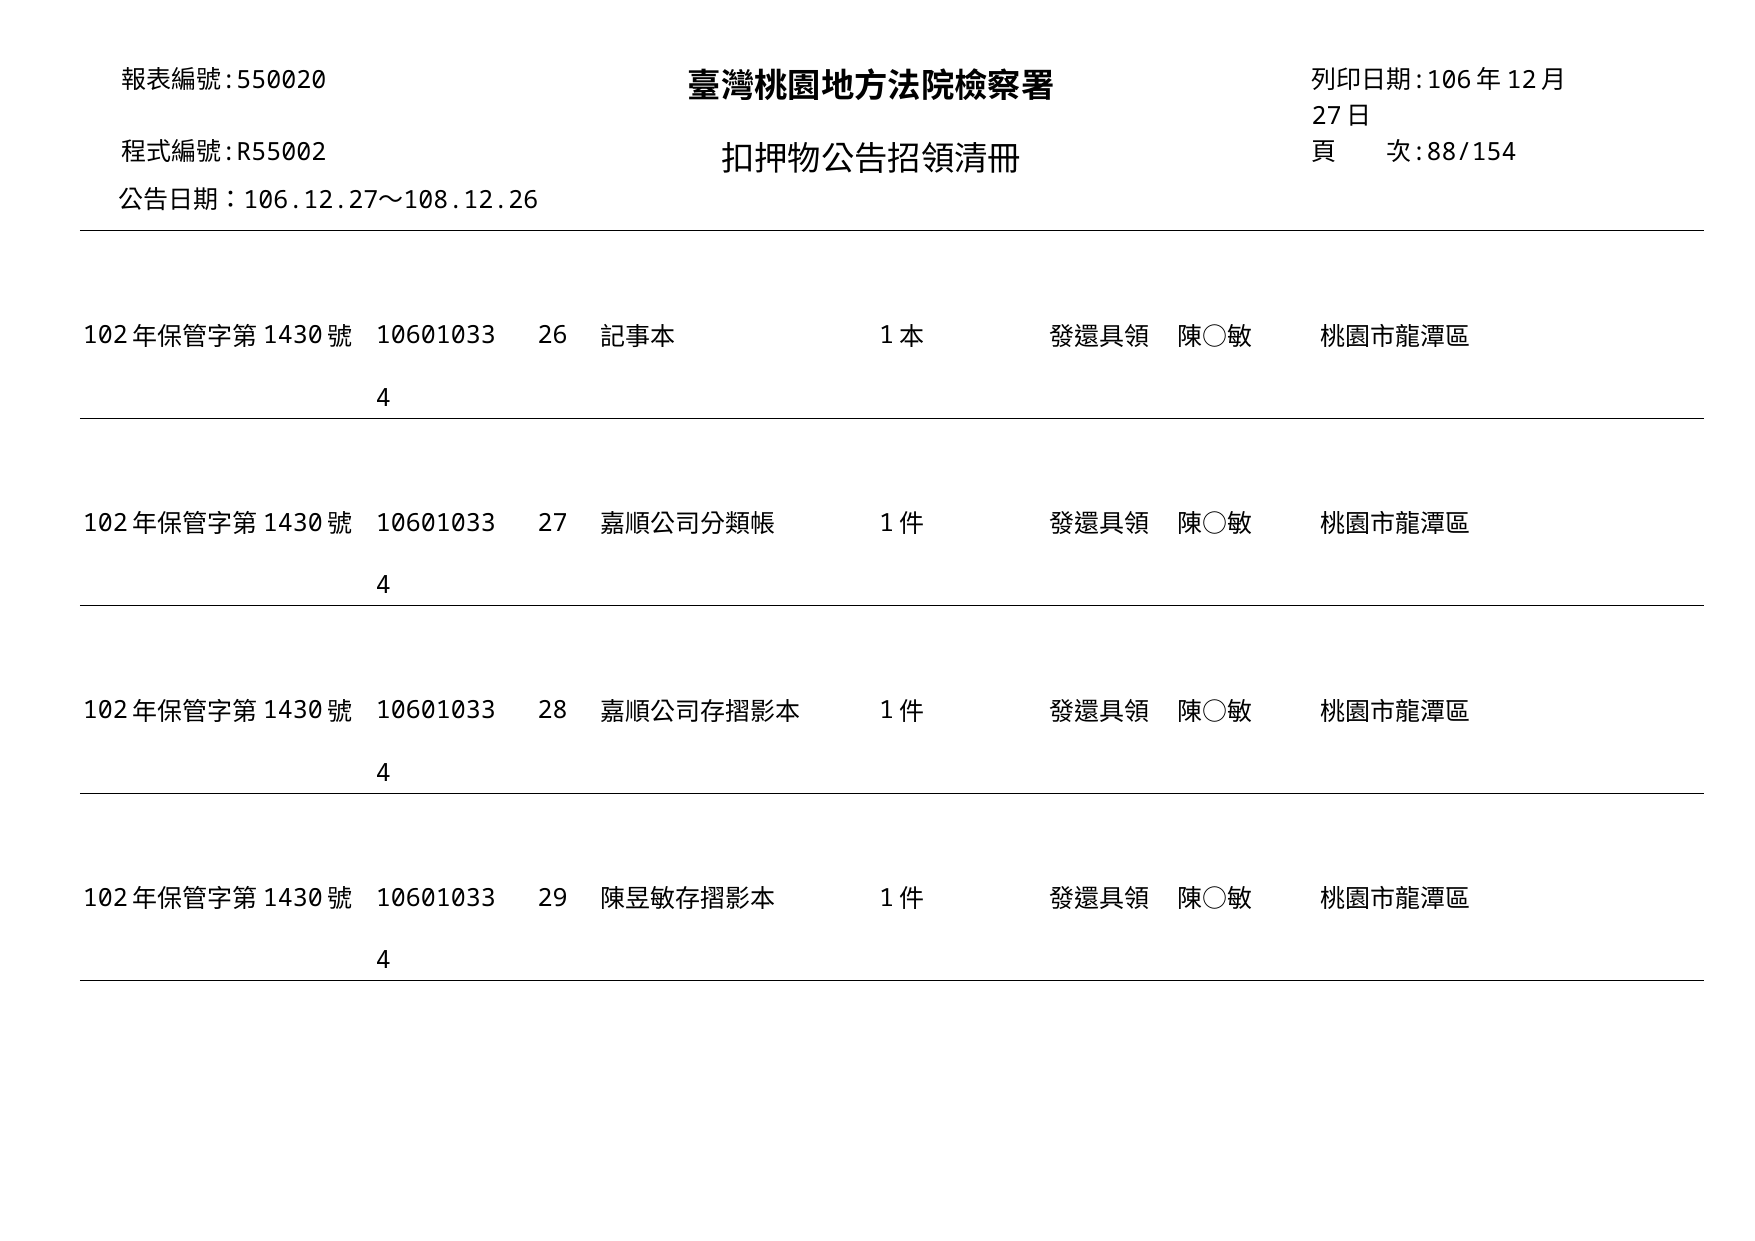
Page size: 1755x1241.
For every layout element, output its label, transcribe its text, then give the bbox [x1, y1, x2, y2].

table_cell 106010334 [373, 419, 507, 605]
table_cell [927, 419, 1046, 605]
table_cell 發還具領 [1046, 794, 1175, 980]
table_cell 1件 [808, 419, 927, 605]
table_cell 陳昱敏存摺影本 [597, 794, 807, 980]
table_cell 102年保管字第1430號 [80, 794, 373, 980]
table_cell 桃園市龍潭區 [1317, 419, 1575, 605]
table_cell 1本 [808, 231, 927, 417]
table_cell 106010334 [373, 794, 507, 980]
table_cell 1件 [808, 606, 927, 792]
table_cell [927, 794, 1046, 980]
table_cell [1575, 231, 1704, 417]
table_cell 記事本 [597, 231, 807, 417]
table_cell 發還具領 [1046, 419, 1175, 605]
table_cell 1件 [808, 794, 927, 980]
table_cell 桃園市龍潭區 [1317, 794, 1575, 980]
table_cell 陳○敏 [1175, 419, 1317, 605]
table_cell 102年保管字第1430號 [80, 231, 373, 417]
table_cell 陳○敏 [1175, 231, 1317, 417]
table_cell 27 [507, 419, 597, 605]
table_cell [1575, 794, 1704, 980]
table_cell 106010334 [373, 606, 507, 792]
table_cell [1575, 419, 1704, 605]
table_cell [927, 231, 1046, 417]
table_cell 桃園市龍潭區 [1317, 231, 1575, 417]
table_cell 102年保管字第1430號 [80, 606, 373, 792]
table_cell [1575, 606, 1704, 792]
table_cell 發還具領 [1046, 231, 1175, 417]
table_cell 29 [507, 794, 597, 980]
table_cell 發還具領 [1046, 606, 1175, 792]
table_cell 106010334 [373, 231, 507, 417]
table_cell 26 [507, 231, 597, 417]
table_cell [927, 606, 1046, 792]
table_cell 桃園市龍潭區 [1317, 606, 1575, 792]
table_cell 嘉順公司分類帳 [597, 419, 807, 605]
table_cell 102年保管字第1430號 [80, 419, 373, 605]
table_cell 陳○敏 [1175, 794, 1317, 980]
table_cell 嘉順公司存摺影本 [597, 606, 807, 792]
table_cell 陳○敏 [1175, 606, 1317, 792]
table_cell 28 [507, 606, 597, 792]
